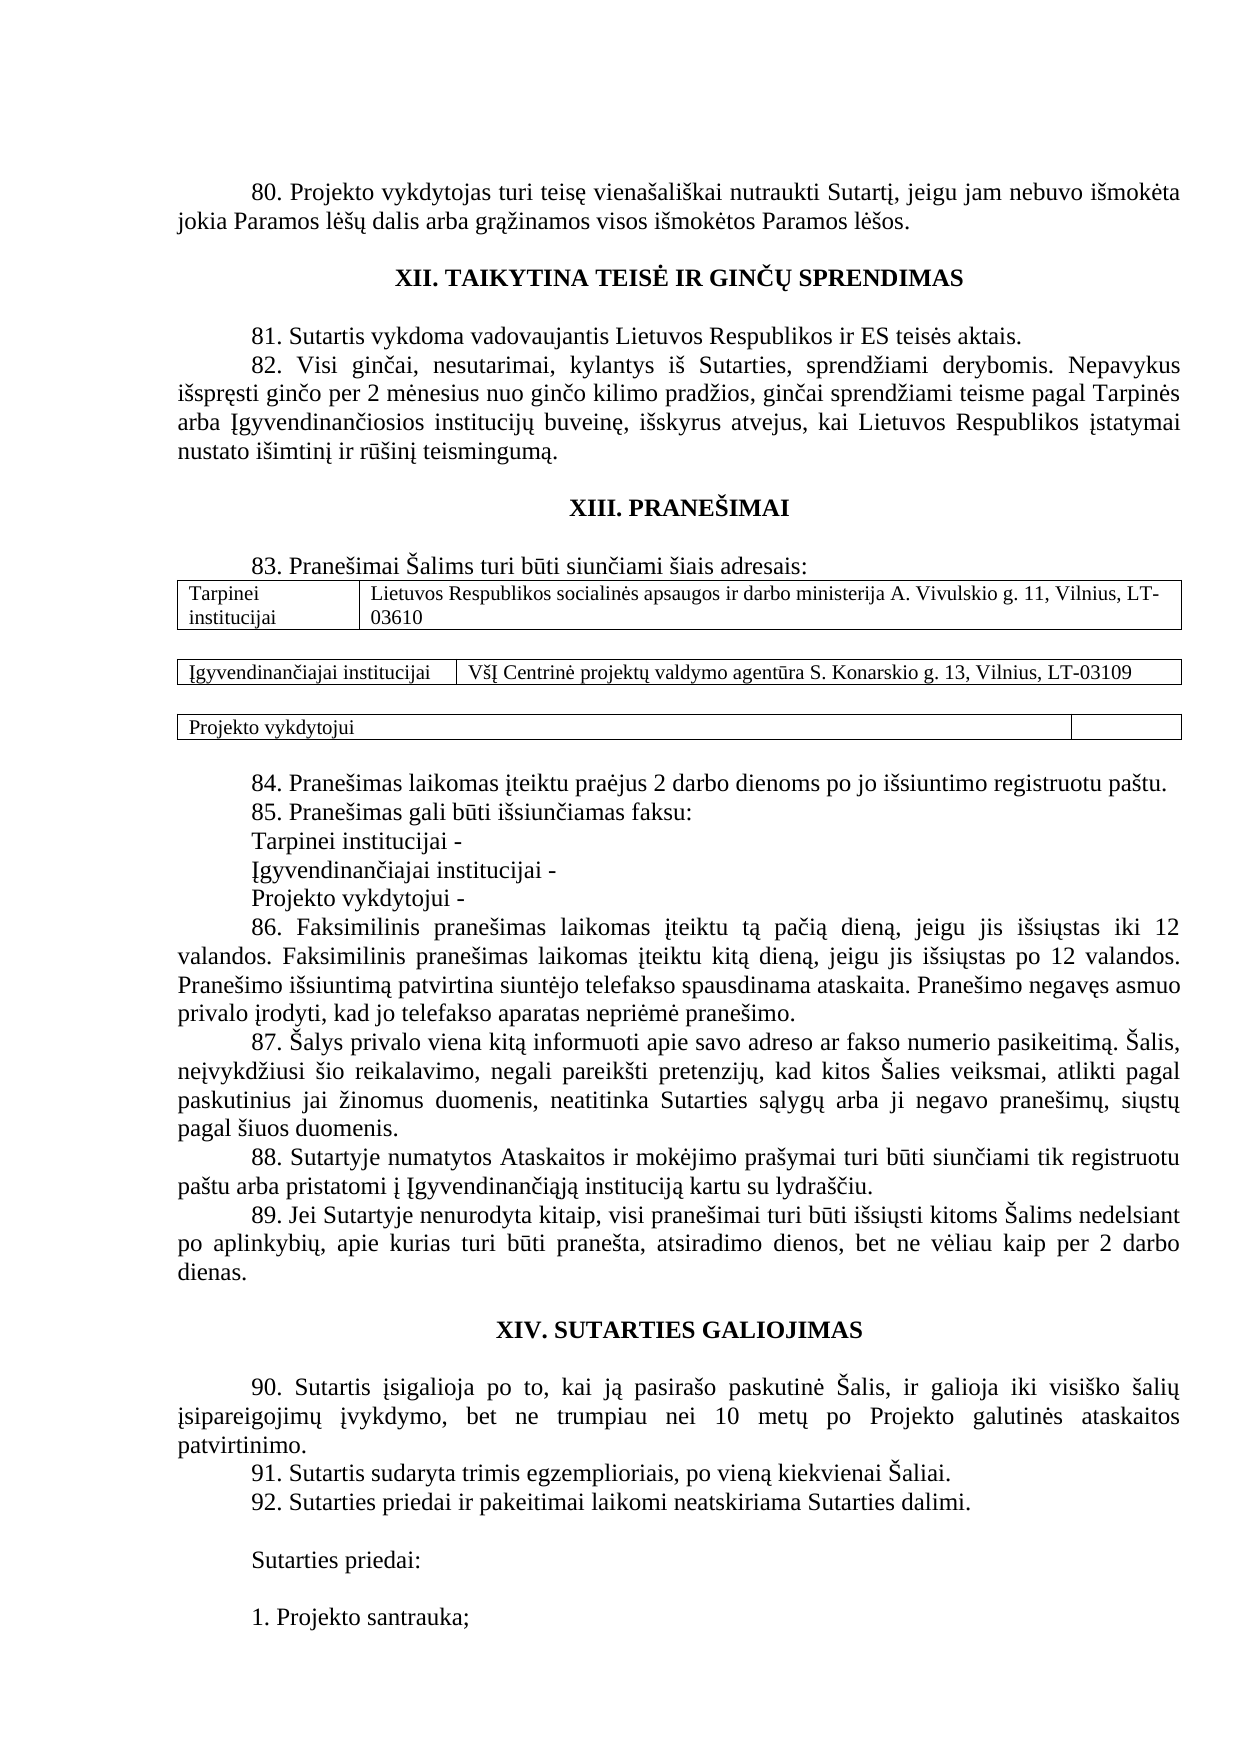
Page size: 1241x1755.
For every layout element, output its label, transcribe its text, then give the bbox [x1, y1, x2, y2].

text 81. Sutartis vykdoma vadovaujantis Lietuvos Respublikos ir ES teisės aktais. [177, 321, 1181, 350]
text 80. Projekto vykdytojas turi teisę vienašališkai nutraukti Sutartį, jeigu jam nebuvo išmokėta jokia Paramos lėšų dalis arba grąžinamos visos išmokėtos Paramos lėšos. [177, 177, 1181, 235]
text 92. Sutarties priedai ir pakeitimai laikomi neatskiriama Sutarties dalimi. [177, 1487, 1181, 1516]
table_header Lietuvos Respublikos socialinės apsaugos ir darbo ministerija A. Vivulskio g. 11, Vilnius, LT-03610 [360, 581, 1181, 629]
table_header Tarpinei institucijai [178, 581, 359, 629]
text Sutarties priedai: [177, 1545, 1181, 1573]
table_header [1072, 715, 1181, 739]
text 90. Sutartis įsigalioja po to, kai ją pasirašo paskutinė Šalis, ir galioja iki visiško šalių įsipareigojimų įvykdymo, bet ne trumpiau nei 10 metų po Projekto galutinės ataskaitos patvirtinimo. [177, 1372, 1181, 1458]
text 83. Pranešimai Šalims turi būti siunčiami šiais adresais: [177, 551, 1181, 580]
text 87. Šalys privalo viena kitą informuoti apie savo adreso ar fakso numerio pasikeitimą. Šalis, neįvykdžiusi šio reikalavimo, negali pareikšti pretenzijų, kad kitos Šalies veiksmai, atlikti pagal paskutinius jai žinomus duomenis, neatitinka Sutarties sąlygų arba ji negavo pranešimų, siųstų pagal šiuos duomenis. [177, 1027, 1181, 1142]
text 88. Sutartyje numatytos Ataskaitos ir mokėjimo prašymai turi būti siunčiami tik registruotu paštu arba pristatomi į Įgyvendinančiąją instituciją kartu su lydraščiu. [177, 1142, 1181, 1200]
text Įgyvendinančiajai institucijai - [177, 855, 1181, 883]
text 86. Faksimilinis pranešimas laikomas įteiktu tą pačią dieną, jeigu jis išsiųstas iki 12 valandos. Faksimilinis pranešimas laikomas įteiktu kitą dieną, jeigu jis išsiųstas po 12 valandos. Pranešimo išsiuntimą patvirtina siuntėjo telefakso spausdinama ataskaita. Pranešimo negavęs asmuo privalo įrodyti, kad jo telefakso aparatas nepriėmė pranešimo. [177, 912, 1181, 1027]
text XIV. SUTARTIES GALIOJIMAS [177, 1315, 1181, 1343]
text 91. Sutartis sudaryta trimis egzemplioriais, po vieną kiekvienai Šaliai. [177, 1458, 1181, 1487]
text 82. Visi ginčai, nesutarimai, kylantys iš Sutarties, sprendžiami derybomis. Nepavykus išspręsti ginčo per 2 mėnesius nuo ginčo kilimo pradžios, ginčai sprendžiami teisme pagal Tarpinės arba Įgyvendinančiosios institucijų buveinę, išskyrus atvejus, kai Lietuvos Respublikos įstatymai nustato išimtinį ir rūšinį teismingumą. [177, 350, 1181, 465]
text 1. Projekto santrauka; [177, 1602, 1181, 1631]
text 85. Pranešimas gali būti išsiunčiamas faksu: [177, 797, 1181, 826]
text XIII. PRANEŠIMAI [177, 493, 1181, 522]
text Tarpinei institucijai - [177, 826, 1181, 855]
text 84. Pranešimas laikomas įteiktu praėjus 2 darbo dienoms po jo išsiuntimo registruotu paštu. [177, 768, 1181, 797]
text XII. TAIKYTINA TEISĖ IR GINČŲ SPRENDIMAS [177, 263, 1181, 292]
text Projekto vykdytojui - [177, 883, 1181, 912]
table_header Projekto vykdytojui [178, 715, 1071, 739]
table_header VšĮ Centrinė projektų valdymo agentūra S. Konarskio g. 13, Vilnius, LT-03109 [457, 660, 1181, 684]
text 89. Jei Sutartyje nenurodyta kitaip, visi pranešimai turi būti išsiųsti kitoms Šalims nedelsiant po aplinkybių, apie kurias turi būti pranešta, atsiradimo dienos, bet ne vėliau kaip per 2 darbo dienas. [177, 1200, 1181, 1286]
table_header Įgyvendinančiajai institucijai [178, 660, 456, 684]
